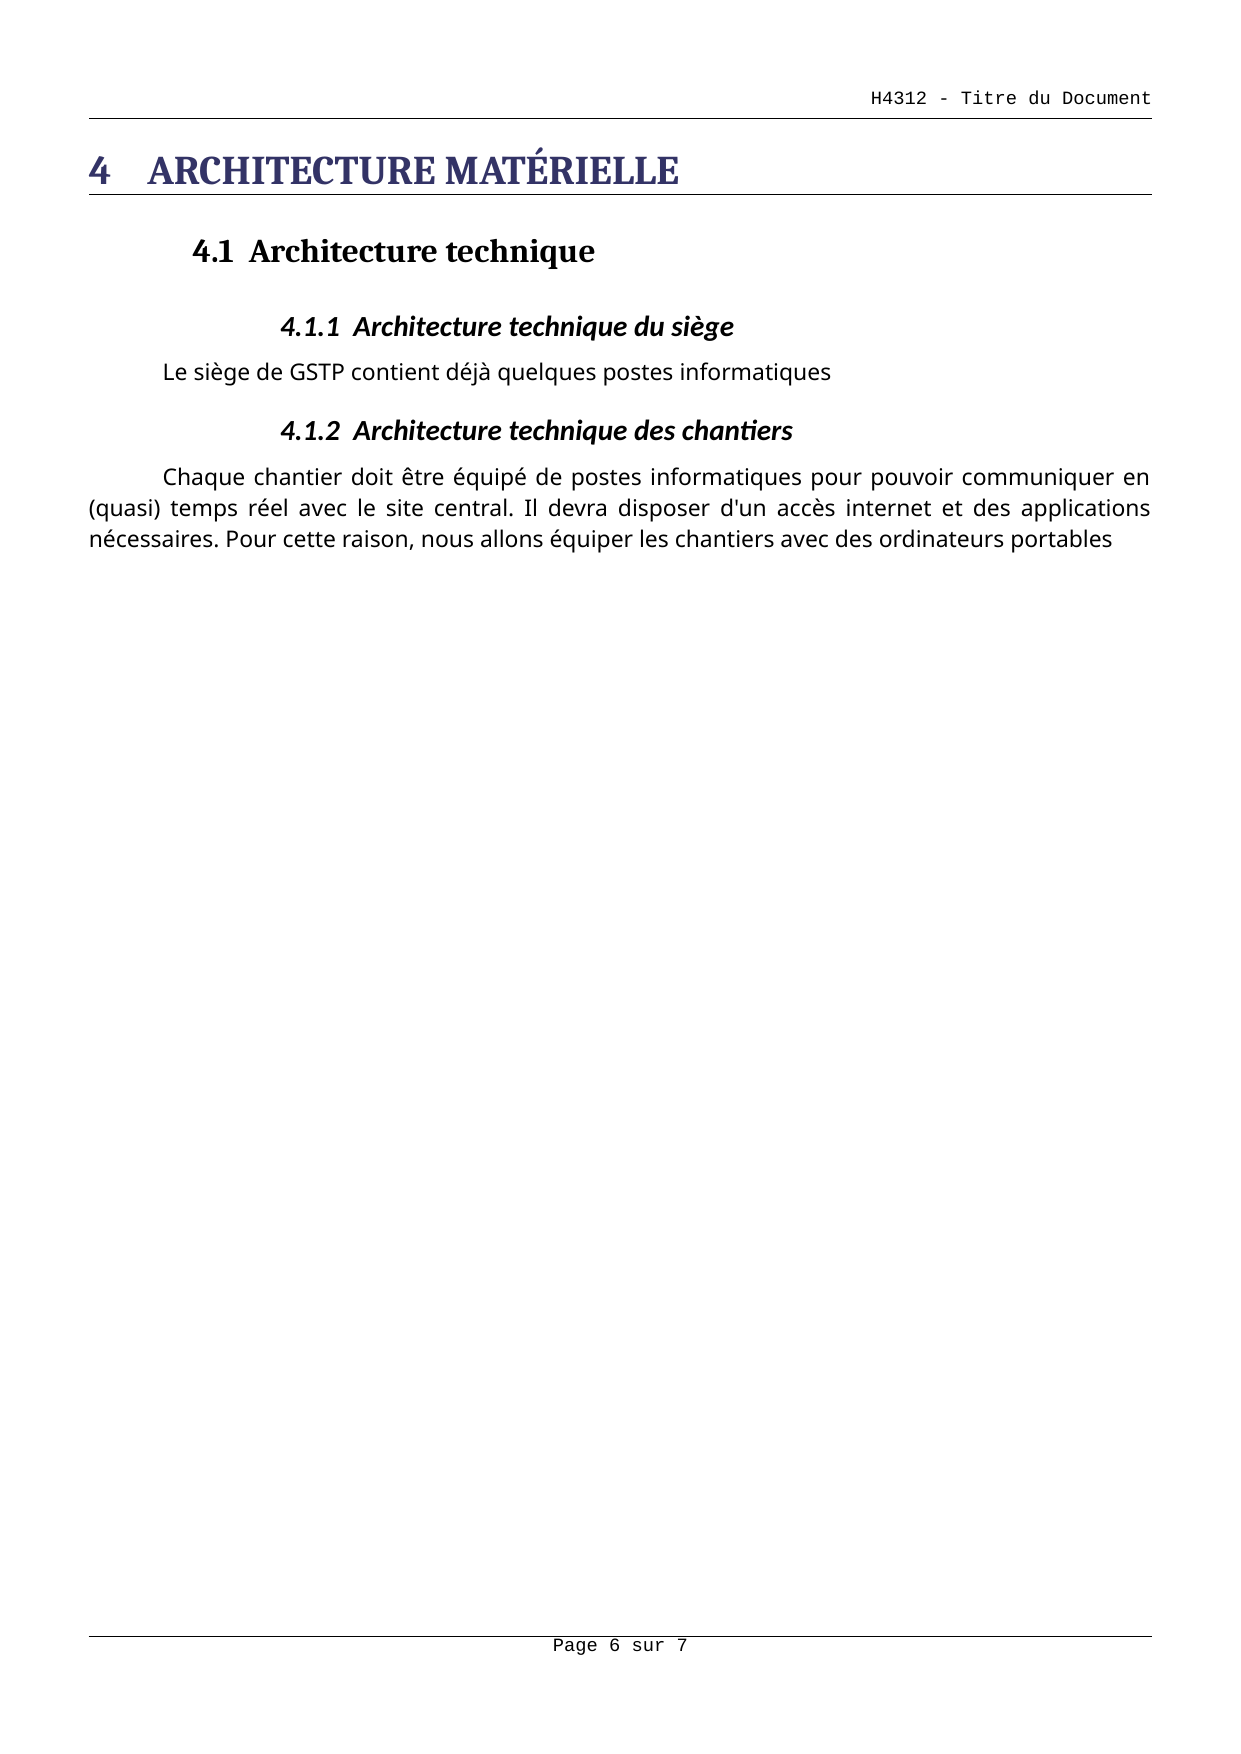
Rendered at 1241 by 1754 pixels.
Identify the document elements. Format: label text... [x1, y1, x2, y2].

text Le siège de GSTP contient déjà quelques postes informatiques [88, 356, 1152, 387]
subtitle Architecture Matérielle [88, 147, 1152, 194]
text Chaque chantier doit être équipé de postes informatiques pour pouvoir communiquer en (quasi) temps réel avec le site central. Il devra disposer d'un accès internet et des applications nécessaires. Pour cette raison, nous allons équiper les chantiers avec des ordinateurs portables [88, 460, 1152, 554]
subtitle Architecture technique [133, 232, 1152, 270]
subtitle Architecture technique du siège [280, 308, 1152, 343]
subtitle Architecture technique des chantiers [280, 412, 1152, 448]
